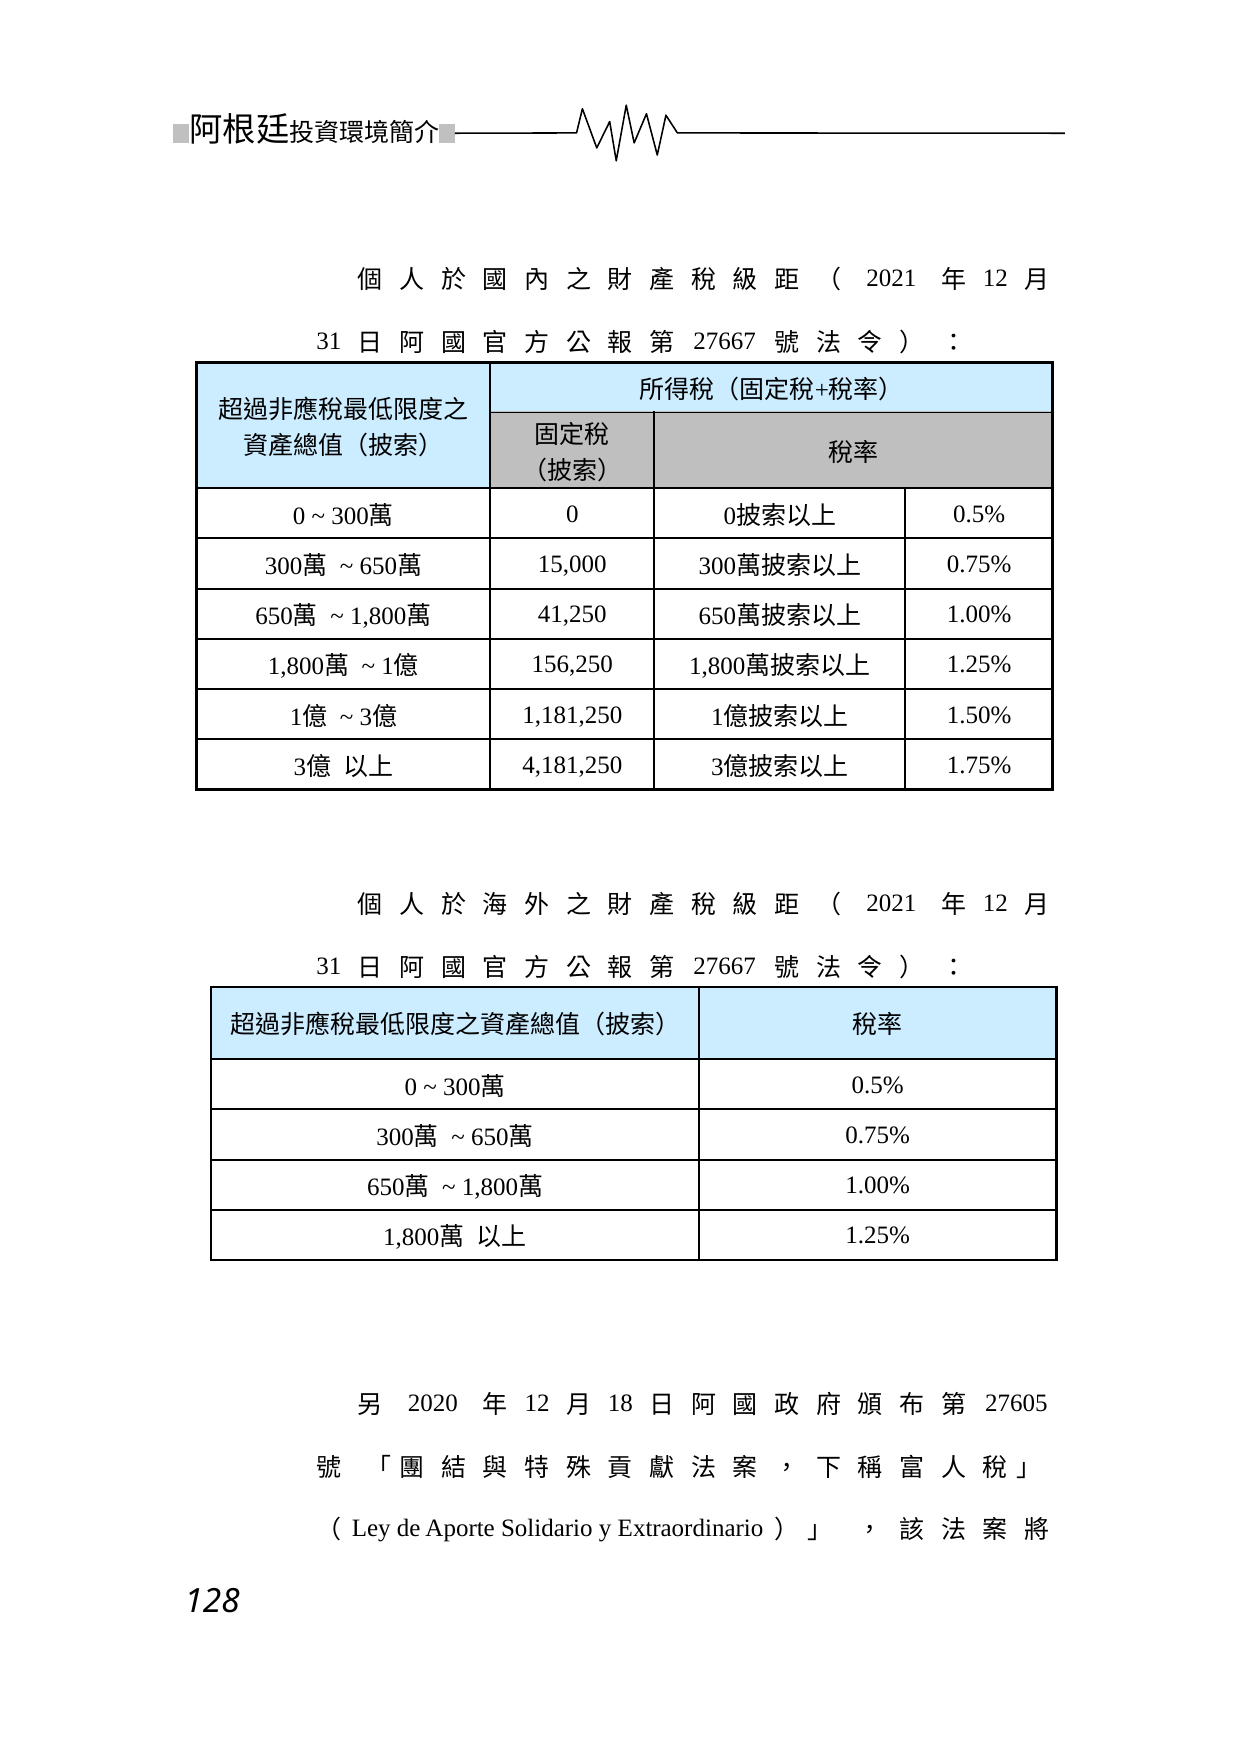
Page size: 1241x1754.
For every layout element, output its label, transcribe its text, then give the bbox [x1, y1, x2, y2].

table_cell 0.5% [700, 1060, 1055, 1108]
table_cell 1億披索以上 [655, 690, 904, 738]
table_cell 300萬 ~ 650萬 [212, 1110, 698, 1158]
table_cell 1.00% [906, 590, 1051, 638]
text 個人於國內之財產稅級距（2021年12月31日阿國官方公報第27667號法令）： [281, 236, 1058, 361]
table_cell 650萬披索以上 [655, 590, 904, 638]
table_cell 固定稅 （披索） [491, 413, 653, 487]
table_cell 15,000 [491, 539, 653, 587]
table_cell 3億 以上 [198, 740, 489, 788]
table_cell 0.75% [906, 539, 1051, 587]
table_cell 0 [491, 489, 653, 537]
table_cell 300萬 ~ 650萬 [198, 539, 489, 587]
table_cell 1億 ~ 3億 [198, 690, 489, 738]
table_cell 0.75% [700, 1110, 1055, 1158]
table_cell 0披索以上 [655, 489, 904, 537]
table_cell 1.50% [906, 690, 1051, 738]
table_cell 1.25% [700, 1211, 1055, 1259]
table_cell 1.25% [906, 640, 1051, 688]
table_cell 0.5% [906, 489, 1051, 537]
table_cell 1,800萬 以上 [212, 1211, 698, 1259]
table_cell 1,800萬披索以上 [655, 640, 904, 688]
table_header 超過非應稅最低限度之資產總值（披索） [212, 988, 698, 1058]
table_cell 1.75% [906, 740, 1051, 788]
table_cell 1,181,250 [491, 690, 653, 738]
table_header 超過非應稅最低限度之資產總值（披索） [198, 364, 489, 487]
table_cell 41,250 [491, 590, 653, 638]
text 個人於海外之財產稅級距（2021年12月31日阿國官方公報第27667號法令）： [281, 861, 1058, 986]
table_cell 4,181,250 [491, 740, 653, 788]
table_cell 3億披索以上 [655, 740, 904, 788]
table_header 所得稅（固定稅+稅率） [491, 364, 1051, 411]
table_cell 0 ~ 300萬 [198, 489, 489, 537]
table_cell 1.00% [700, 1161, 1055, 1209]
table_cell 稅率 [655, 413, 1051, 487]
table_header 稅率 [700, 988, 1055, 1058]
text 另2020年12月18日阿國政府頒布第27605號「團結與特殊貢獻法案，下稱富人稅」（Ley de Aporte Solidario y Extraordinario）」，該法案將 [281, 1361, 1058, 1549]
table_cell 300萬披索以上 [655, 539, 904, 587]
table_cell 650萬 ~ 1,800萬 [198, 590, 489, 638]
table_cell 650萬 ~ 1,800萬 [212, 1161, 698, 1209]
table_cell 1,800萬 ~ 1億 [198, 640, 489, 688]
table_cell 0 ~ 300萬 [212, 1060, 698, 1108]
table_cell 156,250 [491, 640, 653, 688]
